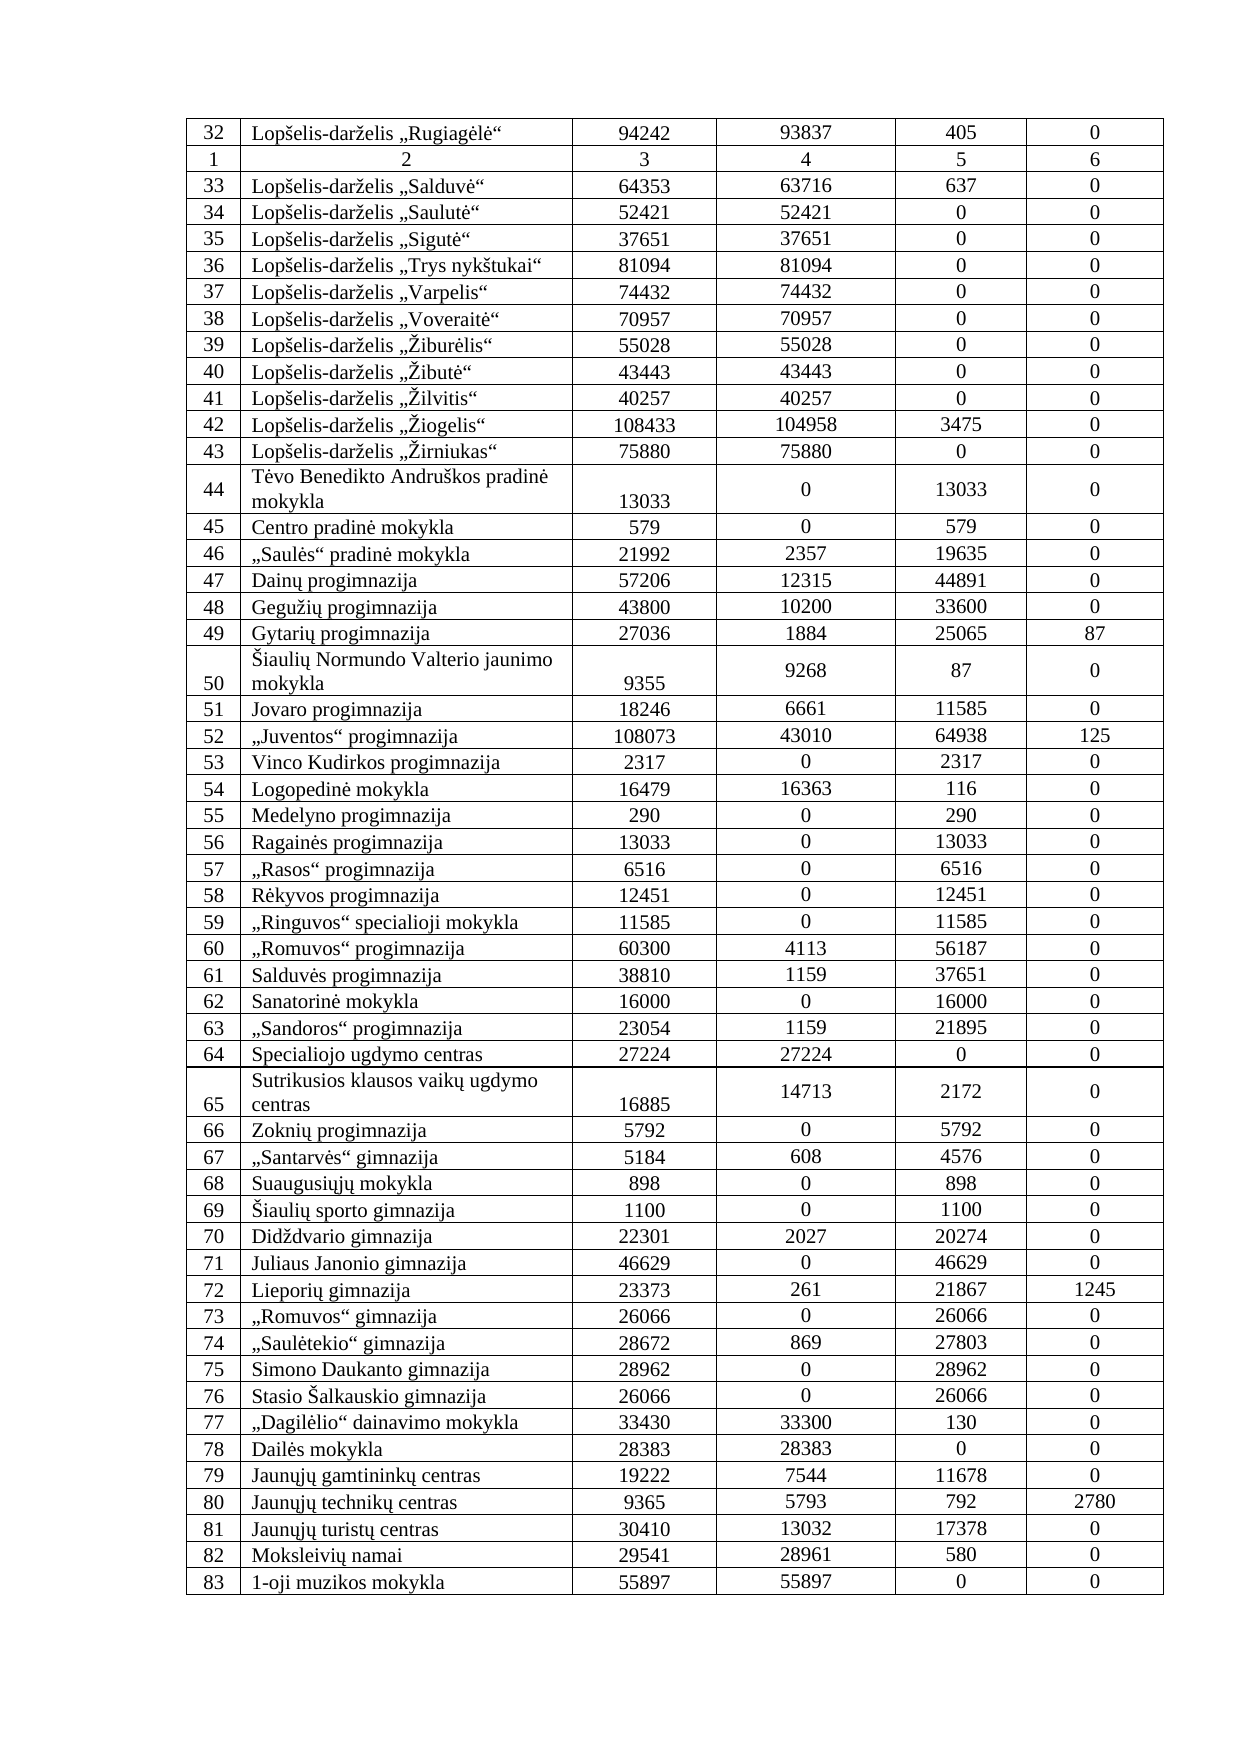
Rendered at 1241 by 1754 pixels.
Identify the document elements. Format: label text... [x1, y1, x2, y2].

table_cell 108073 [573, 722, 716, 748]
table_cell 69 [187, 1196, 240, 1222]
table_cell 0 [717, 988, 895, 1013]
table_cell 0 [1027, 1515, 1163, 1541]
table_cell 792 [896, 1489, 1026, 1514]
table_cell 64938 [896, 722, 1026, 748]
table_cell 29541 [573, 1542, 716, 1567]
table_cell 1159 [717, 1014, 895, 1040]
table_cell Jaunųjų technikų centras [241, 1489, 572, 1514]
table_cell 0 [1027, 1382, 1163, 1408]
table_cell 11585 [896, 696, 1026, 721]
table_cell Lopšelis-darželis „Voveraitė“ [241, 305, 572, 331]
table_cell 47 [187, 567, 240, 592]
table_cell 55 [187, 802, 240, 827]
table_cell 0 [1027, 882, 1163, 907]
table_cell „Ringuvos“ specialioji mokykla [241, 908, 572, 934]
table_cell 63 [187, 1014, 240, 1040]
table_cell 0 [1027, 749, 1163, 774]
table_cell 0 [717, 855, 895, 881]
table_cell 261 [717, 1276, 895, 1302]
table_cell 33600 [896, 593, 1026, 619]
table_cell 2172 [896, 1068, 1026, 1116]
table_cell 49 [187, 620, 240, 645]
table_cell 579 [896, 514, 1026, 539]
table_cell 34 [187, 199, 240, 224]
table_cell 2 [241, 146, 572, 171]
table_cell 0 [1027, 908, 1163, 934]
table_cell 74432 [573, 279, 716, 304]
table_cell 25065 [896, 620, 1026, 645]
table_cell 9355 [573, 646, 716, 694]
table_cell 5793 [717, 1489, 895, 1514]
table_cell 7544 [717, 1462, 895, 1487]
table_cell Dailės mokykla [241, 1435, 572, 1461]
table_cell 108433 [573, 411, 716, 437]
table_cell Šiaulių sporto gimnazija [241, 1196, 572, 1222]
table_cell 46629 [896, 1250, 1026, 1275]
table_cell 16479 [573, 775, 716, 801]
table_cell Didždvario gimnazija [241, 1223, 572, 1248]
table_cell 0 [1027, 1356, 1163, 1381]
table_cell 44 [187, 465, 240, 513]
table_cell 1884 [717, 620, 895, 645]
table_cell 3 [573, 146, 716, 171]
table_cell 4 [717, 146, 895, 171]
table_cell 1100 [896, 1196, 1026, 1222]
table_cell 0 [896, 305, 1026, 331]
table_cell 0 [1027, 567, 1163, 592]
table_cell 290 [573, 802, 716, 827]
table_cell 5 [896, 146, 1026, 171]
table_cell 77 [187, 1409, 240, 1434]
table_cell 0 [896, 332, 1026, 357]
table_cell 50 [187, 646, 240, 694]
table_cell 28383 [573, 1435, 716, 1461]
table_cell Rėkyvos progimnazija [241, 882, 572, 907]
table_cell 75880 [573, 438, 716, 463]
table_cell 0 [1027, 988, 1163, 1013]
table_cell 5792 [573, 1117, 716, 1142]
table_cell „Dagilėlio“ dainavimo mokykla [241, 1409, 572, 1434]
table_cell „Romuvos“ progimnazija [241, 935, 572, 960]
table_cell Specialiojo ugdymo centras [241, 1041, 572, 1066]
table_cell 6661 [717, 696, 895, 721]
table_cell 11585 [573, 908, 716, 934]
table_cell 79 [187, 1462, 240, 1487]
table_cell „Santarvės“ gimnazija [241, 1143, 572, 1169]
table_cell 0 [717, 1356, 895, 1381]
table_cell 78 [187, 1435, 240, 1461]
table_cell 67 [187, 1143, 240, 1169]
table_cell 16000 [573, 988, 716, 1013]
table_cell 0 [896, 279, 1026, 304]
table_cell 28672 [573, 1329, 716, 1355]
table_cell 39 [187, 332, 240, 357]
table_cell „Juventos“ progimnazija [241, 722, 572, 748]
table_cell 80 [187, 1489, 240, 1514]
table_cell 6516 [573, 855, 716, 881]
table_cell 0 [1027, 199, 1163, 224]
table_cell 125 [1027, 722, 1163, 748]
table_cell 637 [896, 172, 1026, 198]
table_cell 37651 [573, 225, 716, 251]
table_cell 0 [1027, 305, 1163, 331]
table_cell 82 [187, 1542, 240, 1567]
table_cell Šiaulių Normundo Valterio jaunimo mokykla [241, 646, 572, 694]
table_cell 0 [1027, 855, 1163, 881]
table_cell 2027 [717, 1223, 895, 1248]
table_cell Lopšelis-darželis „Trys nykštukai“ [241, 252, 572, 277]
table_cell 0 [1027, 514, 1163, 539]
table_cell 116 [896, 775, 1026, 801]
table_cell 63716 [717, 172, 895, 198]
table_cell 66 [187, 1117, 240, 1142]
table_cell 83 [187, 1568, 240, 1594]
table_cell Jovaro progimnazija [241, 696, 572, 721]
table_cell 579 [573, 514, 716, 539]
table_cell 27803 [896, 1329, 1026, 1355]
table_cell 6516 [896, 855, 1026, 881]
table_cell 5792 [896, 1117, 1026, 1142]
table_cell 0 [1027, 225, 1163, 251]
table_cell Lopšelis-darželis „Žiogelis“ [241, 411, 572, 437]
table_cell 0 [1027, 1435, 1163, 1461]
table_cell 0 [1027, 775, 1163, 801]
table_cell 0 [717, 749, 895, 774]
table_cell 27224 [717, 1041, 895, 1066]
table_cell Jaunųjų turistų centras [241, 1515, 572, 1541]
table_cell Lopšelis-darželis „Varpelis“ [241, 279, 572, 304]
table_cell 48 [187, 593, 240, 619]
table_cell 0 [1027, 172, 1163, 198]
table_cell 72 [187, 1276, 240, 1302]
table_cell 869 [717, 1329, 895, 1355]
table_cell 68 [187, 1170, 240, 1195]
table_cell 104958 [717, 411, 895, 437]
table_cell 6 [1027, 146, 1163, 171]
table_cell 56 [187, 829, 240, 854]
table_cell 87 [896, 646, 1026, 694]
table_cell 46 [187, 540, 240, 566]
table_cell 4113 [717, 935, 895, 960]
table_cell 0 [896, 225, 1026, 251]
table_cell 70957 [717, 305, 895, 331]
table_cell 62 [187, 988, 240, 1013]
table_cell 40257 [717, 385, 895, 410]
table_cell 58 [187, 882, 240, 907]
table_cell 130 [896, 1409, 1026, 1434]
table_cell 76 [187, 1382, 240, 1408]
table_cell Tėvo Benedikto Andruškos pradinė mokykla [241, 465, 572, 513]
table_cell 2780 [1027, 1489, 1163, 1514]
table_cell 0 [717, 882, 895, 907]
table_cell 580 [896, 1542, 1026, 1567]
table_cell 16885 [573, 1068, 716, 1116]
table_cell „Sandoros“ progimnazija [241, 1014, 572, 1040]
table_cell 0 [1027, 1068, 1163, 1116]
table_cell 0 [717, 1170, 895, 1195]
table_cell 0 [1027, 279, 1163, 304]
table_cell 0 [896, 1568, 1026, 1594]
table_cell 12451 [896, 882, 1026, 907]
table_cell 43443 [717, 358, 895, 384]
table_cell Vinco Kudirkos progimnazija [241, 749, 572, 774]
table_cell 23373 [573, 1276, 716, 1302]
table_cell 0 [1027, 358, 1163, 384]
table_cell „Saulės“ pradinė mokykla [241, 540, 572, 566]
table_cell 37651 [896, 961, 1026, 987]
table_cell 52 [187, 722, 240, 748]
table_cell 81094 [717, 252, 895, 277]
table_cell 41 [187, 385, 240, 410]
table_cell 0 [896, 385, 1026, 410]
table_cell 0 [717, 1303, 895, 1328]
table_cell 43010 [717, 722, 895, 748]
table_cell 1-oji muzikos mokykla [241, 1568, 572, 1594]
table_cell 40 [187, 358, 240, 384]
table_cell Stasio Šalkauskio gimnazija [241, 1382, 572, 1408]
table_cell 0 [1027, 540, 1163, 566]
table_cell 73 [187, 1303, 240, 1328]
table_cell 43800 [573, 593, 716, 619]
table_cell 0 [1027, 1014, 1163, 1040]
table_cell 13032 [717, 1515, 895, 1541]
table_cell 0 [717, 1250, 895, 1275]
table_cell 42 [187, 411, 240, 437]
table_cell 9268 [717, 646, 895, 694]
table_cell Lopšelis-darželis „Sigutė“ [241, 225, 572, 251]
table_cell 30410 [573, 1515, 716, 1541]
table_cell 26066 [896, 1303, 1026, 1328]
table_cell 1100 [573, 1196, 716, 1222]
table_cell 0 [1027, 1041, 1163, 1066]
table_cell Simono Daukanto gimnazija [241, 1356, 572, 1381]
table_cell 19635 [896, 540, 1026, 566]
table_cell 38 [187, 305, 240, 331]
table_cell 57206 [573, 567, 716, 592]
table_cell 55028 [717, 332, 895, 357]
table_cell 26066 [573, 1303, 716, 1328]
table_cell 81094 [573, 252, 716, 277]
table_cell 2317 [896, 749, 1026, 774]
table_cell Lopšelis-darželis „Saulutė“ [241, 199, 572, 224]
table_cell 93837 [717, 119, 895, 145]
table_cell 0 [1027, 646, 1163, 694]
table_cell 0 [1027, 935, 1163, 960]
table_cell 10200 [717, 593, 895, 619]
table_cell 27224 [573, 1041, 716, 1066]
table_cell 14713 [717, 1068, 895, 1116]
table_cell 11678 [896, 1462, 1026, 1487]
table_cell 2357 [717, 540, 895, 566]
table_cell 405 [896, 119, 1026, 145]
table_cell 0 [1027, 411, 1163, 437]
table_cell 56187 [896, 935, 1026, 960]
table_cell 0 [1027, 1568, 1163, 1594]
table_cell 898 [573, 1170, 716, 1195]
table_cell „Rasos“ progimnazija [241, 855, 572, 881]
table_cell Sutrikusios klausos vaikų ugdymo centras [241, 1068, 572, 1116]
table_cell Dainų progimnazija [241, 567, 572, 592]
table_cell 28962 [573, 1356, 716, 1381]
table_cell 33300 [717, 1409, 895, 1434]
table_cell 1245 [1027, 1276, 1163, 1302]
table_cell 64353 [573, 172, 716, 198]
table_cell 0 [1027, 332, 1163, 357]
table_cell 0 [1027, 1117, 1163, 1142]
table_cell Medelyno progimnazija [241, 802, 572, 827]
table_cell 0 [1027, 1250, 1163, 1275]
table_cell 32 [187, 119, 240, 145]
table_cell 0 [1027, 252, 1163, 277]
table_cell „Saulėtekio“ gimnazija [241, 1329, 572, 1355]
table_cell 16363 [717, 775, 895, 801]
table_cell Jaunųjų gamtininkų centras [241, 1462, 572, 1487]
table_cell 608 [717, 1143, 895, 1169]
table_cell 0 [1027, 593, 1163, 619]
table_cell 0 [1027, 1329, 1163, 1355]
table_cell 2317 [573, 749, 716, 774]
table_cell 19222 [573, 1462, 716, 1487]
table_cell 55897 [573, 1568, 716, 1594]
table_cell 18246 [573, 696, 716, 721]
table_cell 0 [717, 1196, 895, 1222]
table_cell 0 [1027, 961, 1163, 987]
table_cell 0 [717, 802, 895, 827]
table_cell 37 [187, 279, 240, 304]
table_cell 43443 [573, 358, 716, 384]
table_cell 0 [1027, 1303, 1163, 1328]
table_cell Suaugusiųjų mokykla [241, 1170, 572, 1195]
table_cell 64 [187, 1041, 240, 1066]
table_cell Lopšelis-darželis „Žiburėlis“ [241, 332, 572, 357]
table_cell 13033 [896, 465, 1026, 513]
table_cell 898 [896, 1170, 1026, 1195]
table_cell 0 [1027, 829, 1163, 854]
table_cell 75880 [717, 438, 895, 463]
table_cell 0 [1027, 802, 1163, 827]
table_cell 28961 [717, 1542, 895, 1567]
table_cell 17378 [896, 1515, 1026, 1541]
table_cell 21867 [896, 1276, 1026, 1302]
table_cell Centro pradinė mokykla [241, 514, 572, 539]
table_cell 57 [187, 855, 240, 881]
table_cell 87 [1027, 620, 1163, 645]
table_cell 0 [1027, 1170, 1163, 1195]
table_cell 0 [1027, 1196, 1163, 1222]
table_cell 33430 [573, 1409, 716, 1434]
table_cell 38810 [573, 961, 716, 987]
table_cell 28962 [896, 1356, 1026, 1381]
table_cell 0 [896, 1435, 1026, 1461]
table_cell 0 [1027, 385, 1163, 410]
table_cell 51 [187, 696, 240, 721]
table_cell 43 [187, 438, 240, 463]
table_cell Lopšelis-darželis „Žilvitis“ [241, 385, 572, 410]
table_cell Juliaus Janonio gimnazija [241, 1250, 572, 1275]
table_cell 45 [187, 514, 240, 539]
table_cell 94242 [573, 119, 716, 145]
table_cell 12315 [717, 567, 895, 592]
table_cell 0 [717, 1117, 895, 1142]
table_cell Gegužių progimnazija [241, 593, 572, 619]
table_cell 3475 [896, 411, 1026, 437]
table_cell 11585 [896, 908, 1026, 934]
table_cell 26066 [573, 1382, 716, 1408]
table_cell 0 [717, 514, 895, 539]
table_cell 0 [896, 1041, 1026, 1066]
table_cell 22301 [573, 1223, 716, 1248]
table_cell Ragainės progimnazija [241, 829, 572, 854]
table_cell Lopšelis-darželis „Žirniukas“ [241, 438, 572, 463]
table_cell Sanatorinė mokykla [241, 988, 572, 1013]
table_cell 65 [187, 1068, 240, 1116]
table_cell 55897 [717, 1568, 895, 1594]
table_cell 33 [187, 172, 240, 198]
table_cell 37651 [717, 225, 895, 251]
table_cell Moksleivių namai [241, 1542, 572, 1567]
table_cell 54 [187, 775, 240, 801]
table_cell 0 [896, 199, 1026, 224]
table_cell 61 [187, 961, 240, 987]
table_cell 20274 [896, 1223, 1026, 1248]
table_cell 44891 [896, 567, 1026, 592]
table_cell 0 [1027, 119, 1163, 145]
table_cell 1 [187, 146, 240, 171]
table_cell Gytarių progimnazija [241, 620, 572, 645]
table_cell 26066 [896, 1382, 1026, 1408]
table_cell 23054 [573, 1014, 716, 1040]
table_cell 53 [187, 749, 240, 774]
table_cell 60300 [573, 935, 716, 960]
table_cell 0 [1027, 1143, 1163, 1169]
table_cell 52421 [717, 199, 895, 224]
table_cell 74 [187, 1329, 240, 1355]
table_cell 28383 [717, 1435, 895, 1461]
table_cell 4576 [896, 1143, 1026, 1169]
table_cell 0 [717, 1382, 895, 1408]
table_cell 40257 [573, 385, 716, 410]
table_cell 0 [1027, 696, 1163, 721]
table_cell Lopšelis-darželis „Rugiagėlė“ [241, 119, 572, 145]
table_cell 0 [1027, 438, 1163, 463]
table_cell 75 [187, 1356, 240, 1381]
table_cell Logopedinė mokykla [241, 775, 572, 801]
table_cell 0 [717, 465, 895, 513]
table_cell 21895 [896, 1014, 1026, 1040]
table_cell Lieporių gimnazija [241, 1276, 572, 1302]
table_cell 0 [1027, 1409, 1163, 1434]
table_cell 0 [896, 438, 1026, 463]
table_cell 71 [187, 1250, 240, 1275]
table_cell 70 [187, 1223, 240, 1248]
table_cell 46629 [573, 1250, 716, 1275]
table_cell 0 [1027, 465, 1163, 513]
table_cell 55028 [573, 332, 716, 357]
table_cell 27036 [573, 620, 716, 645]
table_cell 59 [187, 908, 240, 934]
table_cell 1159 [717, 961, 895, 987]
table_cell 0 [717, 908, 895, 934]
table_cell 0 [1027, 1462, 1163, 1487]
table_cell 74432 [717, 279, 895, 304]
table_cell 0 [896, 252, 1026, 277]
table_cell Lopšelis-darželis „Žibutė“ [241, 358, 572, 384]
table_cell 0 [896, 358, 1026, 384]
table_cell 0 [1027, 1223, 1163, 1248]
table_cell 60 [187, 935, 240, 960]
table_cell 13033 [896, 829, 1026, 854]
table_cell 290 [896, 802, 1026, 827]
table_cell 0 [1027, 1542, 1163, 1567]
table_cell Salduvės progimnazija [241, 961, 572, 987]
table_cell 81 [187, 1515, 240, 1541]
table_cell 0 [717, 829, 895, 854]
table_cell 13033 [573, 465, 716, 513]
table_cell 5184 [573, 1143, 716, 1169]
table_cell Zoknių progimnazija [241, 1117, 572, 1142]
table_cell 16000 [896, 988, 1026, 1013]
table_cell 70957 [573, 305, 716, 331]
table_cell „Romuvos“ gimnazija [241, 1303, 572, 1328]
table_cell 52421 [573, 199, 716, 224]
table_cell 9365 [573, 1489, 716, 1514]
table_cell Lopšelis-darželis „Salduvė“ [241, 172, 572, 198]
table_cell 21992 [573, 540, 716, 566]
table_cell 35 [187, 225, 240, 251]
table_cell 36 [187, 252, 240, 277]
table_cell 13033 [573, 829, 716, 854]
table_cell 12451 [573, 882, 716, 907]
